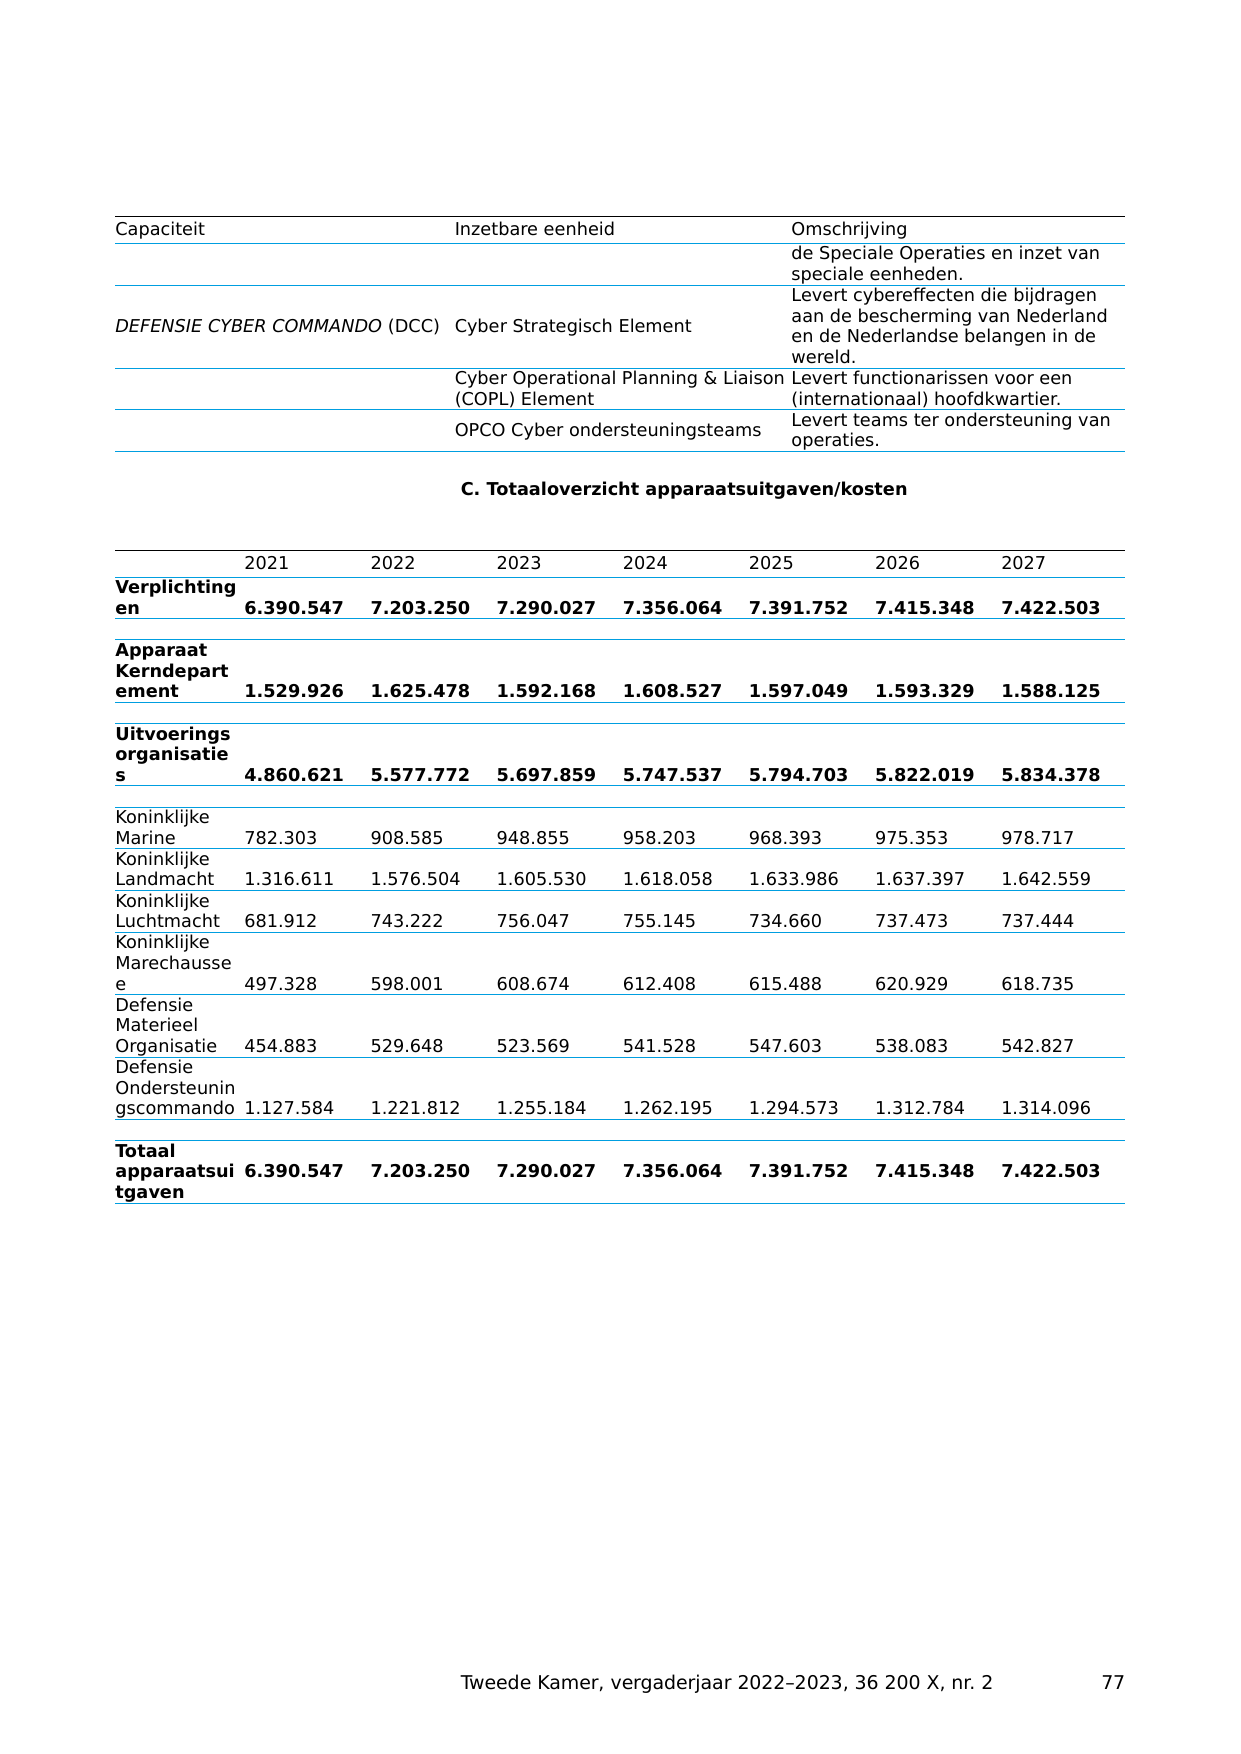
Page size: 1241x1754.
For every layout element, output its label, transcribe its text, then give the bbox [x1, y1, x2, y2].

table_cell 538.083 [872, 995, 998, 1057]
text C. Totaaloverzicht apparaatsuitgaven/kosten [461, 477, 1125, 499]
table_cell 542.827 [998, 995, 1125, 1057]
table_cell OPCO Cyber ondersteuningsteams [452, 410, 788, 451]
table_cell [620, 1120, 746, 1140]
table_cell [115, 369, 452, 409]
table_cell 1.262.195 [620, 1058, 746, 1119]
table_cell 7.422.503 [998, 578, 1125, 618]
table_cell 5.822.019 [872, 724, 998, 785]
table_cell 7.415.348 [872, 1141, 998, 1202]
table_cell [872, 786, 998, 806]
table_cell [620, 619, 746, 639]
table_cell Totaal apparaatsuitgaven [115, 1141, 241, 1202]
table_cell 5.697.859 [494, 724, 620, 785]
table_cell 948.855 [494, 808, 620, 848]
table_cell [494, 619, 620, 639]
table_cell 7.203.250 [368, 1141, 493, 1202]
table_cell 5.834.378 [998, 724, 1125, 785]
table_cell Cyber Strategisch Element [452, 286, 788, 367]
table_cell [494, 786, 620, 806]
table_cell [115, 786, 241, 806]
table_cell [241, 1120, 367, 1140]
table_cell 6.390.547 [241, 1141, 367, 1202]
table_cell 2026 [872, 551, 998, 576]
table_cell 4.860.621 [241, 724, 367, 785]
table_cell [872, 619, 998, 639]
table_cell 782.303 [241, 808, 367, 848]
table_cell 1.642.559 [998, 849, 1125, 890]
table_cell 1.625.478 [368, 640, 493, 702]
table_cell [115, 703, 241, 723]
table_cell 737.473 [872, 891, 998, 932]
table_cell 1.597.049 [746, 640, 872, 702]
table_cell 7.203.250 [368, 578, 493, 618]
table_cell 598.001 [368, 933, 493, 994]
table_cell 737.444 [998, 891, 1125, 932]
table_cell 1.312.784 [872, 1058, 998, 1119]
table_cell 2027 [998, 551, 1125, 576]
table_cell [872, 1120, 998, 1140]
table_cell 2023 [494, 551, 620, 576]
table_cell Defensie Ondersteuningscommando [115, 1058, 241, 1119]
table_cell [241, 703, 367, 723]
table_cell 908.585 [368, 808, 493, 848]
table_cell 608.674 [494, 933, 620, 994]
table_cell 1.529.926 [241, 640, 367, 702]
table_cell Capaciteit [115, 217, 452, 243]
table_cell 975.353 [872, 808, 998, 848]
table_cell 1.593.329 [872, 640, 998, 702]
table_cell 2022 [368, 551, 493, 576]
table_cell Koninklijke Luchtmacht [115, 891, 241, 932]
table_cell [998, 703, 1125, 723]
table_cell Levert functionarissen voor een (internationaal) hoofdkwartier. [788, 369, 1125, 409]
table_cell 7.415.348 [872, 578, 998, 618]
table_cell 615.488 [746, 933, 872, 994]
table_cell Omschrijving [788, 217, 1125, 243]
table_cell [115, 619, 241, 639]
table_cell Koninklijke Marechaussee [115, 933, 241, 994]
table_cell Defensie Materieel Organisatie [115, 995, 241, 1057]
table_cell Verplichtingen [115, 578, 241, 618]
table_cell 1.637.397 [872, 849, 998, 890]
table_cell Levert teams ter ondersteuning van operaties. [788, 410, 1125, 451]
table_cell [115, 551, 241, 576]
table_cell 7.422.503 [998, 1141, 1125, 1202]
table_cell [115, 410, 452, 451]
table_cell 7.356.064 [620, 1141, 746, 1202]
table_cell 734.660 [746, 891, 872, 932]
table_cell [998, 619, 1125, 639]
table_cell 1.576.504 [368, 849, 493, 890]
table_cell [452, 244, 788, 284]
table_cell 612.408 [620, 933, 746, 994]
table_cell 1.592.168 [494, 640, 620, 702]
table_cell 968.393 [746, 808, 872, 848]
table_cell 2024 [620, 551, 746, 576]
table_cell 529.648 [368, 995, 493, 1057]
table_cell 1.314.096 [998, 1058, 1125, 1119]
table_cell 7.356.064 [620, 578, 746, 618]
table_cell 5.577.772 [368, 724, 493, 785]
table_cell 454.883 [241, 995, 367, 1057]
table_header Tabel 28 Capaciteiten CDS [115, 191, 1125, 216]
table_cell [368, 619, 493, 639]
table_cell 618.735 [998, 933, 1125, 994]
table_cell 1.221.812 [368, 1058, 493, 1119]
table_cell 755.145 [620, 891, 746, 932]
table_cell [241, 619, 367, 639]
table_cell [115, 244, 452, 284]
table_cell [494, 1120, 620, 1140]
table_cell [998, 1120, 1125, 1140]
table_cell 1.608.527 [620, 640, 746, 702]
table_cell [620, 703, 746, 723]
table_cell 6.390.547 [241, 578, 367, 618]
table_cell [368, 786, 493, 806]
table_cell 497.328 [241, 933, 367, 994]
table_cell Apparaat Kerndepartement [115, 640, 241, 702]
table_cell 7.290.027 [494, 578, 620, 618]
table_cell 620.929 [872, 933, 998, 994]
table_cell [368, 1120, 493, 1140]
table_cell 7.290.027 [494, 1141, 620, 1202]
table_cell 1.618.058 [620, 849, 746, 890]
table_cell [115, 1120, 241, 1140]
table_cell 2025 [746, 551, 872, 576]
table_cell [494, 703, 620, 723]
table_cell [746, 619, 872, 639]
table_cell 978.717 [998, 808, 1125, 848]
table_cell 958.203 [620, 808, 746, 848]
table_cell 7.391.752 [746, 578, 872, 618]
table_cell 2021 [241, 551, 367, 576]
table_cell 1.316.611 [241, 849, 367, 890]
table_cell [872, 703, 998, 723]
table_cell Levert cybereffecten die bijdragen aan de bescherming van Nederland en de Nederlandse belangen in de wereld. [788, 286, 1125, 367]
table_cell Koninklijke Landmacht [115, 849, 241, 890]
table_cell [620, 786, 746, 806]
table_cell 541.528 [620, 995, 746, 1057]
table_cell [998, 786, 1125, 806]
table_cell Uitvoeringsorganisaties [115, 724, 241, 785]
table_cell 5.794.703 [746, 724, 872, 785]
table_cell [746, 1120, 872, 1140]
table_cell [746, 786, 872, 806]
table_cell Koninklijke Marine [115, 808, 241, 848]
table_cell 1.127.584 [241, 1058, 367, 1119]
table_cell [746, 703, 872, 723]
table_cell 743.222 [368, 891, 493, 932]
table_cell 1.605.530 [494, 849, 620, 890]
table_cell Inzetbare eenheid [452, 217, 788, 243]
table_cell 1.588.125 [998, 640, 1125, 702]
table_cell 523.569 [494, 995, 620, 1057]
table_cell DEFENSIE CYBER COMMANDO (DCC) [115, 286, 452, 367]
table_cell 7.391.752 [746, 1141, 872, 1202]
table_cell de Speciale Operaties en inzet van speciale eenheden. [788, 244, 1125, 284]
table_cell 1.633.986 [746, 849, 872, 890]
table_cell 1.255.184 [494, 1058, 620, 1119]
table_cell 756.047 [494, 891, 620, 932]
table_cell 681.912 [241, 891, 367, 932]
table_cell Cyber Operational Planning & Liaison (COPL) Element [452, 369, 788, 409]
table_header Tabel 29 Totaaloverzicht apparaatsuitgaven/kosten inclusief agentschappen en zbo's/rwt's (bedragen x € 1.000) [115, 502, 1125, 549]
table_cell 5.747.537 [620, 724, 746, 785]
table_cell 547.603 [746, 995, 872, 1057]
table_cell [241, 786, 367, 806]
table_cell 1.294.573 [746, 1058, 872, 1119]
table_cell [368, 703, 493, 723]
